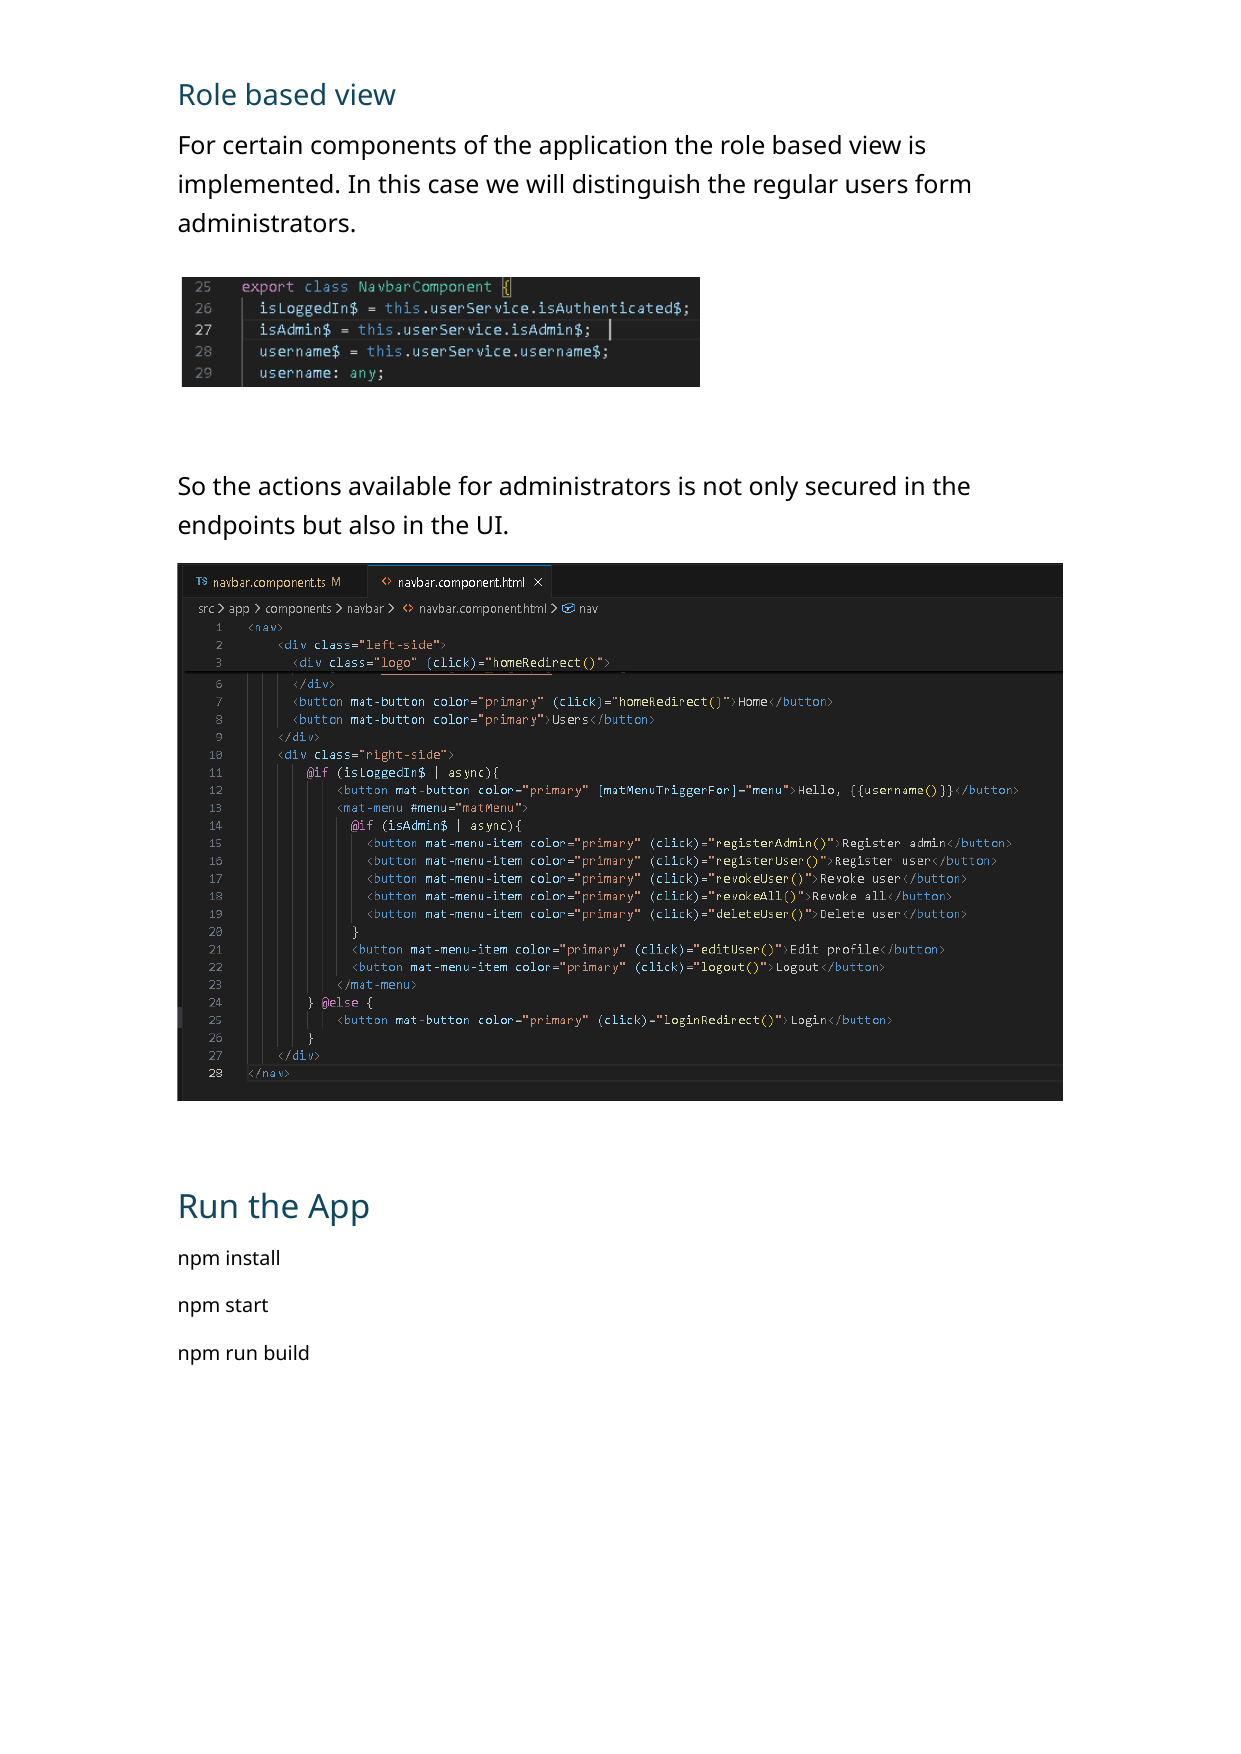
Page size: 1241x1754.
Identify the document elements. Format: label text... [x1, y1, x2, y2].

subtitle Role based view [177, 74, 1063, 113]
text npm install [177, 1244, 1063, 1271]
picture [181, 277, 700, 387]
picture [177, 563, 1063, 1101]
text npm run build [177, 1339, 1063, 1366]
text npm start [177, 1291, 1063, 1318]
text So the actions available for administrators is not only secured in the endpoints but also in the UI. [177, 469, 1063, 542]
subtitle Run the App [177, 1183, 1063, 1229]
text For certain components of the application the role based view is implemented. In this case we will distinguish the regular users form administrators. [177, 128, 1063, 240]
